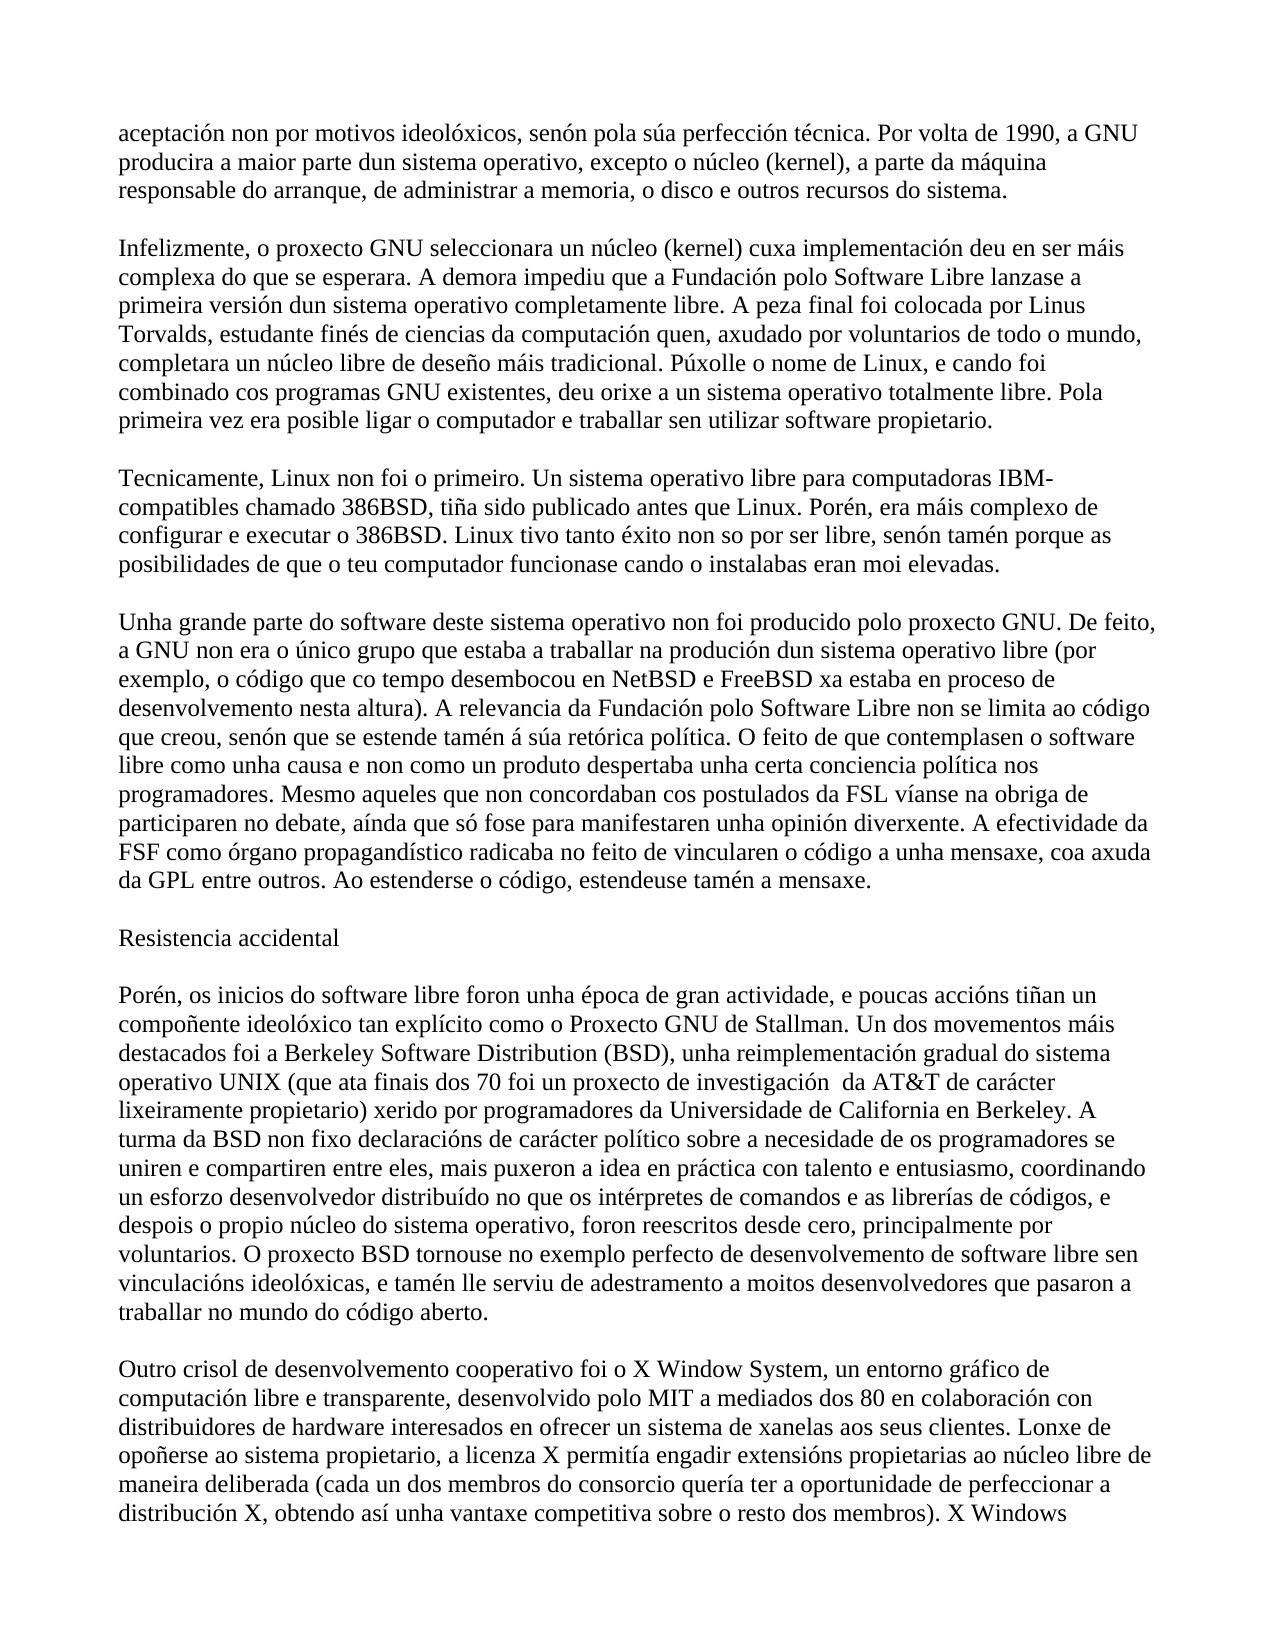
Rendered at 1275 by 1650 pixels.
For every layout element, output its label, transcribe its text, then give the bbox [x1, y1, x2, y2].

text Infelizmente, o proxecto GNU seleccionara un núcleo (kernel) cuxa implementación deu en ser máis complexa do que se esperara. A demora impediu que a Fundación polo Software Libre lanzase a primeira versión dun sistema operativo completamente libre. A peza final foi colocada por Linus Torvalds, estudante finés de ciencias da computación quen, axudado por voluntarios de todo o mundo, completara un núcleo libre de deseño máis tradicional. Púxolle o nome de Linux, e cando foi combinado cos programas GNU existentes, deu orixe a un sistema operativo totalmente libre. Pola primeira vez era posible ligar o computador e traballar sen utilizar software propietario. [118, 233, 1157, 434]
text Tecnicamente, Linux non foi o primeiro. Un sistema operativo libre para computadoras IBM-compatibles chamado 386BSD, tiña sido publicado antes que Linux. Porén, era máis complexo de configurar e executar o 386BSD. Linux tivo tanto éxito non so por ser libre, senón tamén porque as posibilidades de que o teu computador funcionase cando o instalabas eran moi elevadas. [118, 463, 1157, 578]
text aceptación non por motivos ideolóxicos, senón pola súa perfección técnica. Por volta de 1990, a GNU producira a maior parte dun sistema operativo, excepto o núcleo (kernel), a parte da máquina responsable do arranque, de administrar a memoria, o disco e outros recursos do sistema. [118, 118, 1157, 204]
text Porén, os inicios do software libre foron unha época de gran actividade, e poucas accións tiñan un compoñente ideolóxico tan explícito como o Proxecto GNU de Stallman. Un dos movementos máis destacados foi a Berkeley Software Distribution (BSD), unha reimplementación gradual do sistema operativo UNIX (que ata finais dos 70 foi un proxecto de investigación da AT&T de carácter lixeiramente propietario) xerido por programadores da Universidade de California en Berkeley. A turma da BSD non fixo declaracións de carácter político sobre a necesidade de os programadores se uniren e compartiren entre eles, mais puxeron a idea en práctica con talento e entusiasmo, coordinando un esforzo desenvolvedor distribuído no que os intérpretes de comandos e as librerías de códigos, e despois o propio núcleo do sistema operativo, foron reescritos desde cero, principalmente por voluntarios. O proxecto BSD tornouse no exemplo perfecto de desenvolvemento de software libre sen vinculacións ideolóxicas, e tamén lle serviu de adestramento a moitos desenvolvedores que pasaron a traballar no mundo do código aberto. [118, 981, 1157, 1326]
text Resistencia accidental [118, 923, 1157, 952]
text Outro crisol de desenvolvemento cooperativo foi o X Window System, un entorno gráfico de computación libre e transparente, desenvolvido polo MIT a mediados dos 80 en colaboración con distribuidores de hardware interesados en ofrecer un sistema de xanelas aos seus clientes. Lonxe de opoñerse ao sistema propietario, a licenza X permitía engadir extensións propietarias ao núcleo libre de maneira deliberada (cada un dos membros do consorcio quería ter a oportunidade de perfeccionar a distribución X, obtendo así unha vantaxe competitiva sobre o resto dos membros). X Windows [118, 1354, 1157, 1527]
text Unha grande parte do software deste sistema operativo non foi producido polo proxecto GNU. De feito, a GNU non era o único grupo que estaba a traballar na produción dun sistema operativo libre (por exemplo, o código que co tempo desembocou en NetBSD e FreeBSD xa estaba en proceso de desenvolvemento nesta altura). A relevancia da Fundación polo Software Libre non se limita ao código que creou, senón que se estende tamén á súa retórica política. O feito de que contemplasen o software libre como unha causa e non como un produto despertaba unha certa conciencia política nos programadores. Mesmo aqueles que non concordaban cos postulados da FSL víanse na obriga de participaren no debate, aínda que só fose para manifestaren unha opinión diverxente. A efectividade da FSF como órgano propagandístico radicaba no feito de vincularen o código a unha mensaxe, coa axuda da GPL entre outros. Ao estenderse o código, estendeuse tamén a mensaxe. [118, 607, 1157, 894]
